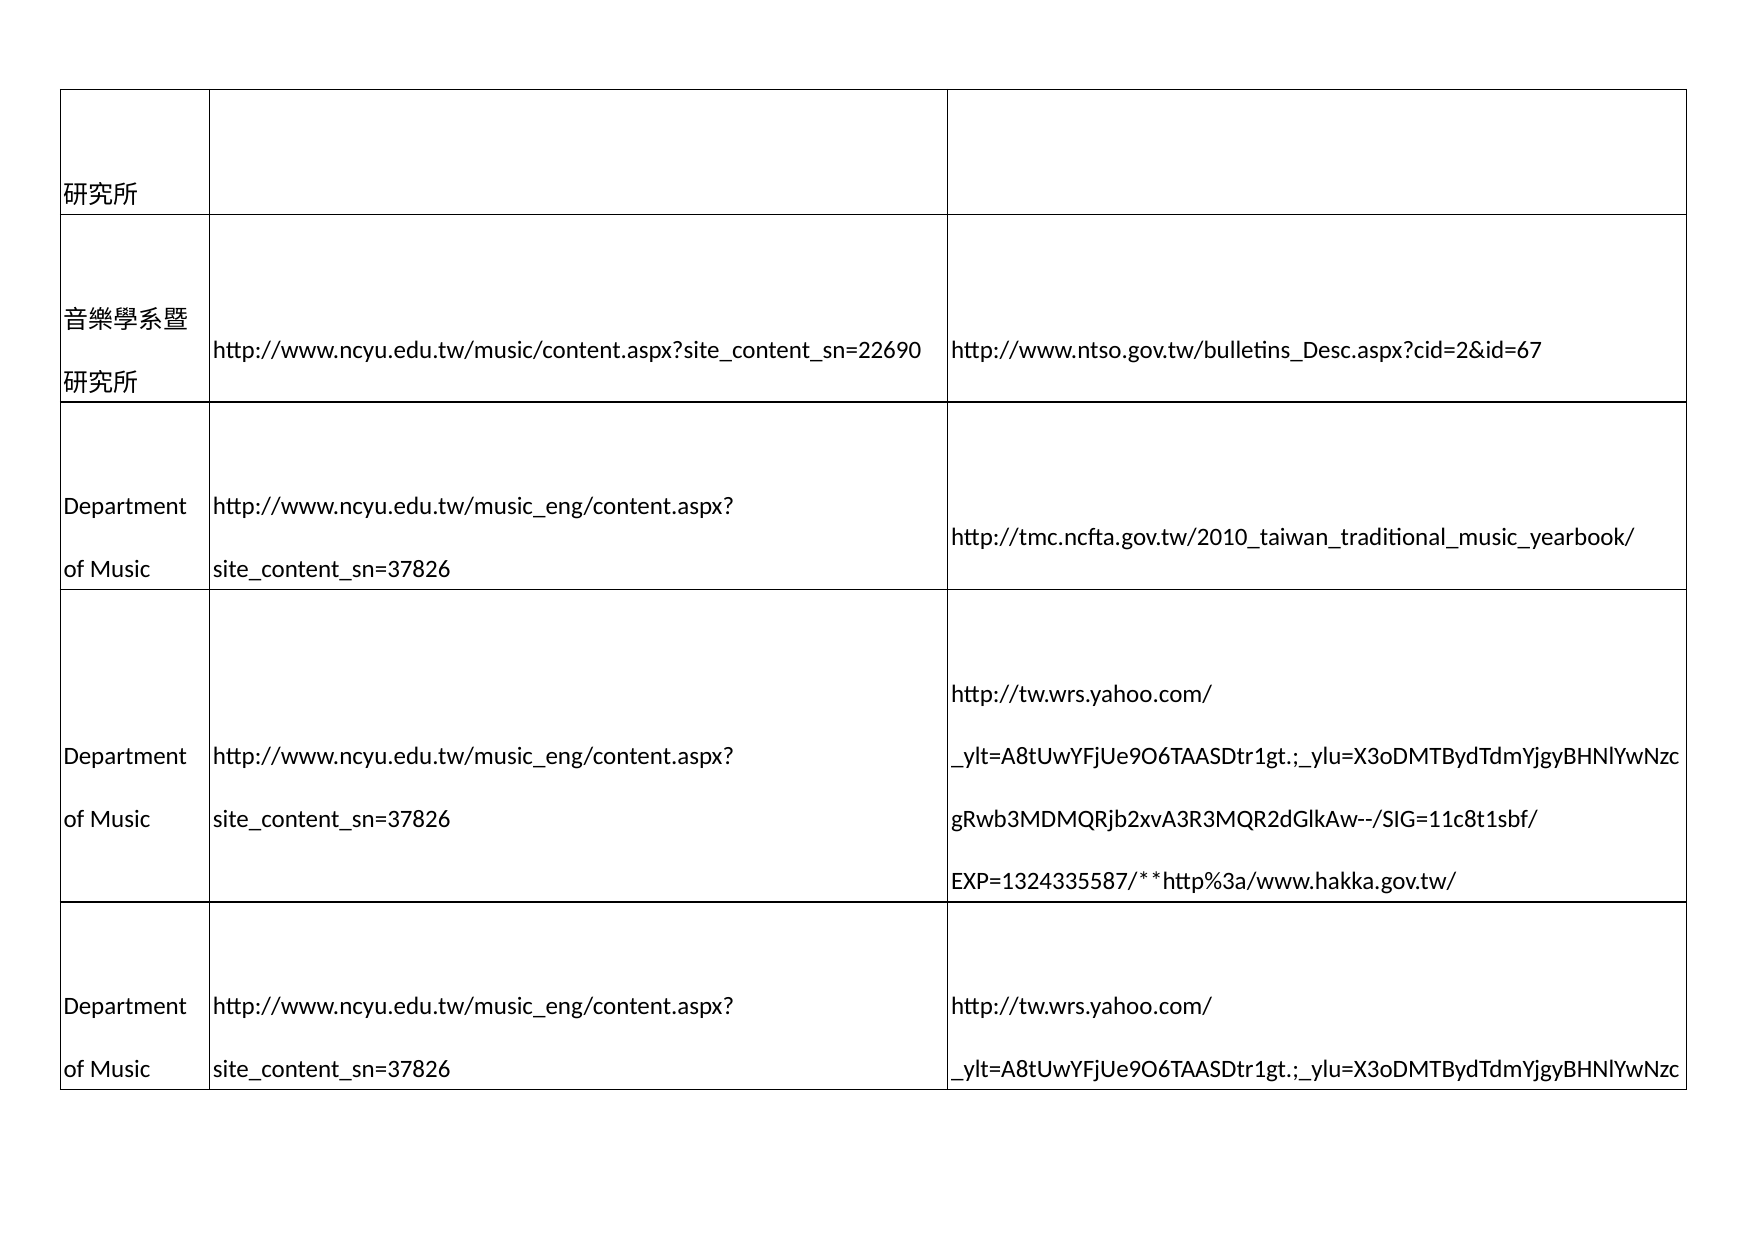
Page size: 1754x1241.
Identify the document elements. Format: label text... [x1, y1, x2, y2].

table_cell Department of Music [61, 590, 209, 901]
table_cell Department of Music [61, 903, 209, 1089]
table_cell http://tw.wrs.yahoo.com/_ylt=A8tUwYFjUe9O6TAASDtr1gt.;_ylu=X3oDMTBydTdmYjgyBHNlYwNzc [948, 903, 1686, 1089]
table_cell http://www.ntso.gov.tw/bulletins_Desc.aspx?cid=2&id=67 [948, 215, 1686, 401]
table_cell Department of Music [61, 403, 209, 589]
table_cell [948, 90, 1686, 214]
table_cell [210, 90, 947, 214]
table_cell http://www.ncyu.edu.tw/music_eng/content.aspx?site_content_sn=37826 [210, 403, 947, 589]
table_cell http://www.ncyu.edu.tw/music/content.aspx?site_content_sn=22690 [210, 215, 947, 401]
table_cell http://www.ncyu.edu.tw/music_eng/content.aspx?site_content_sn=37826 [210, 903, 947, 1089]
table_cell http://tw.wrs.yahoo.com/_ylt=A8tUwYFjUe9O6TAASDtr1gt.;_ylu=X3oDMTBydTdmYjgyBHNlYwNzcgRwb3MDMQRjb2xvA3R3MQR2dGlkAw--/SIG=11c8t1sbf/EXP=1324335587/**http%3a/www.hakka.gov.tw/ [948, 590, 1686, 901]
table_cell http://www.ncyu.edu.tw/music_eng/content.aspx?site_content_sn=37826 [210, 590, 947, 901]
table_cell 音樂學系暨研究所 [61, 215, 209, 401]
table_cell 研究所 [61, 90, 209, 214]
table_cell http://tmc.ncfta.gov.tw/2010_taiwan_traditional_music_yearbook/ [948, 403, 1686, 589]
